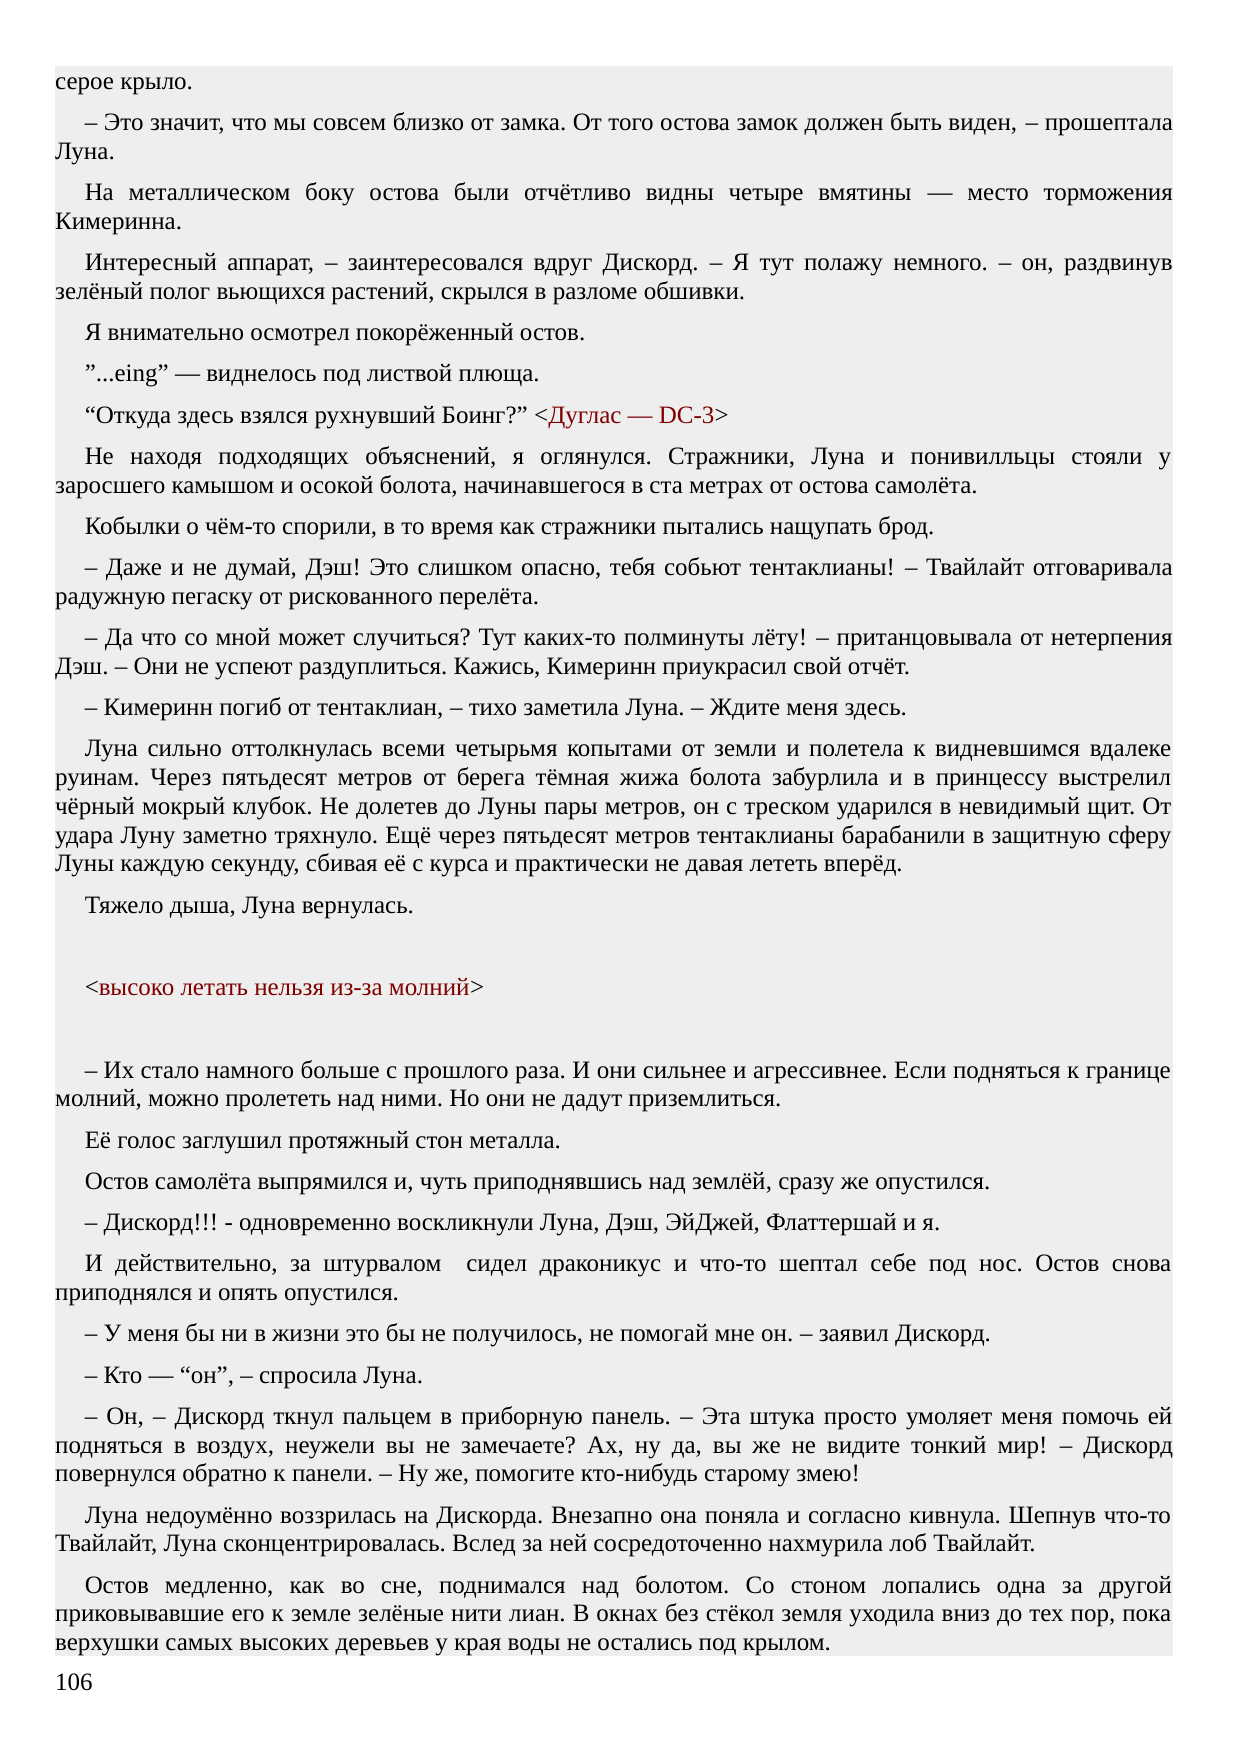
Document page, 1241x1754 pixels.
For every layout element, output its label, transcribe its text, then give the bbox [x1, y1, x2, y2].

text Луна недоумённо воззрилась на Дискорда. Внезапно она поняла и согласно кивнула. Шепнув что-то Твайлайт, Луна сконцентрировалась. Вслед за ней сосредоточенно нахмурила лоб Твайлайт. [55, 1500, 1173, 1557]
text Интересный аппарат, – заинтересовался вдруг Дискорд. – Я тут полажу немного. – он, раздвинув зелёный полог вьющихся растений, скрылся в разломе обшивки. [55, 247, 1173, 305]
text – Кто — “он”, – спросила Луна. [55, 1360, 1173, 1388]
text Тяжело дыша, Луна вернулась. [55, 890, 1173, 918]
text И действительно, за штурвалом сидел драконикус и что-то шептал себе под нос. Остов снова приподнялся и опять опустился. [55, 1248, 1173, 1306]
text Не находя подходящих объяснений, я оглянулся. Стражники, Луна и понивилльцы стояли у заросшего камышом и осокой болота, начинавшегося в ста метрах от остова самолёта. [55, 441, 1173, 498]
text Остов медленно, как во сне, поднимался над болотом. Со стоном лопались одна за другой приковывавшие его к земле зелёные нити лиан. В окнах без стёкол земля уходила вниз до тех пор, пока верхушки самых высоких деревьев у края воды не остались под крылом. [55, 1570, 1173, 1656]
text – Да что со мной может случиться? Тут каких-то полминуты лёту! – пританцовывала от нетерпения Дэш. – Они не успеют раздуплиться. Кажись, Кимеринн приукрасил свой отчёт. [55, 622, 1173, 680]
text – У меня бы ни в жизни это бы не получилось, не помогай мне он. – заявил Дискорд. [55, 1318, 1173, 1347]
text Остов самолёта выпрямился и, чуть приподнявшись над землёй, сразу же опустился. [55, 1166, 1173, 1195]
text На металлическом боку остова были отчётливо видны четыре вмятины — место торможения Кимеринна. [55, 177, 1173, 235]
text – Даже и не думай, Дэш! Это слишком опасно, тебя собьют тентаклианы! – Твайлайт отговаривала радужную пегаску от рискованного перелёта. [55, 552, 1173, 610]
text – Он, – Дискорд ткнул пальцем в приборную панель. – Эта штука просто умоляет меня помочь ей подняться в воздух, неужели вы не замечаете? Ах, ну да, вы же не видите тонкий мир! – Дискорд повернулся обратно к панели. – Ну же, помогите кто-нибудь старому змею! [55, 1401, 1173, 1487]
text Её голос заглушил протяжный стон металла. [55, 1125, 1173, 1153]
text – Это значит, что мы совсем близко от замка. От того остова замок должен быть виден, – прошептала Луна. [55, 107, 1173, 165]
text серое крыло. [55, 66, 1173, 95]
text Я внимательно осмотрел покорёженный остов. [55, 317, 1173, 346]
text <высоко летать нельзя из-за молний> [55, 972, 1173, 1001]
text Луна сильно оттолкнулась всеми четырьмя копытами от земли и полетела к видневшимся вдалеке руинам. Через пятьдесят метров от берега тёмная жижа болота забурлила и в принцессу выстрелил чёрный мокрый клубок. Не долетев до Луны пары метров, он с треском ударился в невидимый щит. От удара Луну заметно тряхнуло. Ещё через пятьдесят метров тентаклианы барабанили в защитную сферу Луны каждую секунду, сбивая её с курса и практически не давая лететь вперёд. [55, 733, 1173, 877]
text ”...eing” — виднелось под листвой плюща. [55, 358, 1173, 387]
text – Дискорд!!! - одновременно воскликнули Луна, Дэш, ЭйДжей, Флаттершай и я. [55, 1207, 1173, 1236]
text Кобылки о чём-то спорили, в то время как стражники пытались нащупать брод. [55, 511, 1173, 540]
text – Их стало намного больше с прошлого раза. И они сильнее и агрессивнее. Если подняться к границе молний, можно пролететь над ними. Но они не дадут приземлиться. [55, 1055, 1173, 1112]
text “Откуда здесь взялся рухнувший Боинг?” <Дуглас — DC-3> [55, 400, 1173, 428]
text – Кимеринн погиб от тентаклиан, – тихо заметила Луна. – Ждите меня здесь. [55, 692, 1173, 721]
